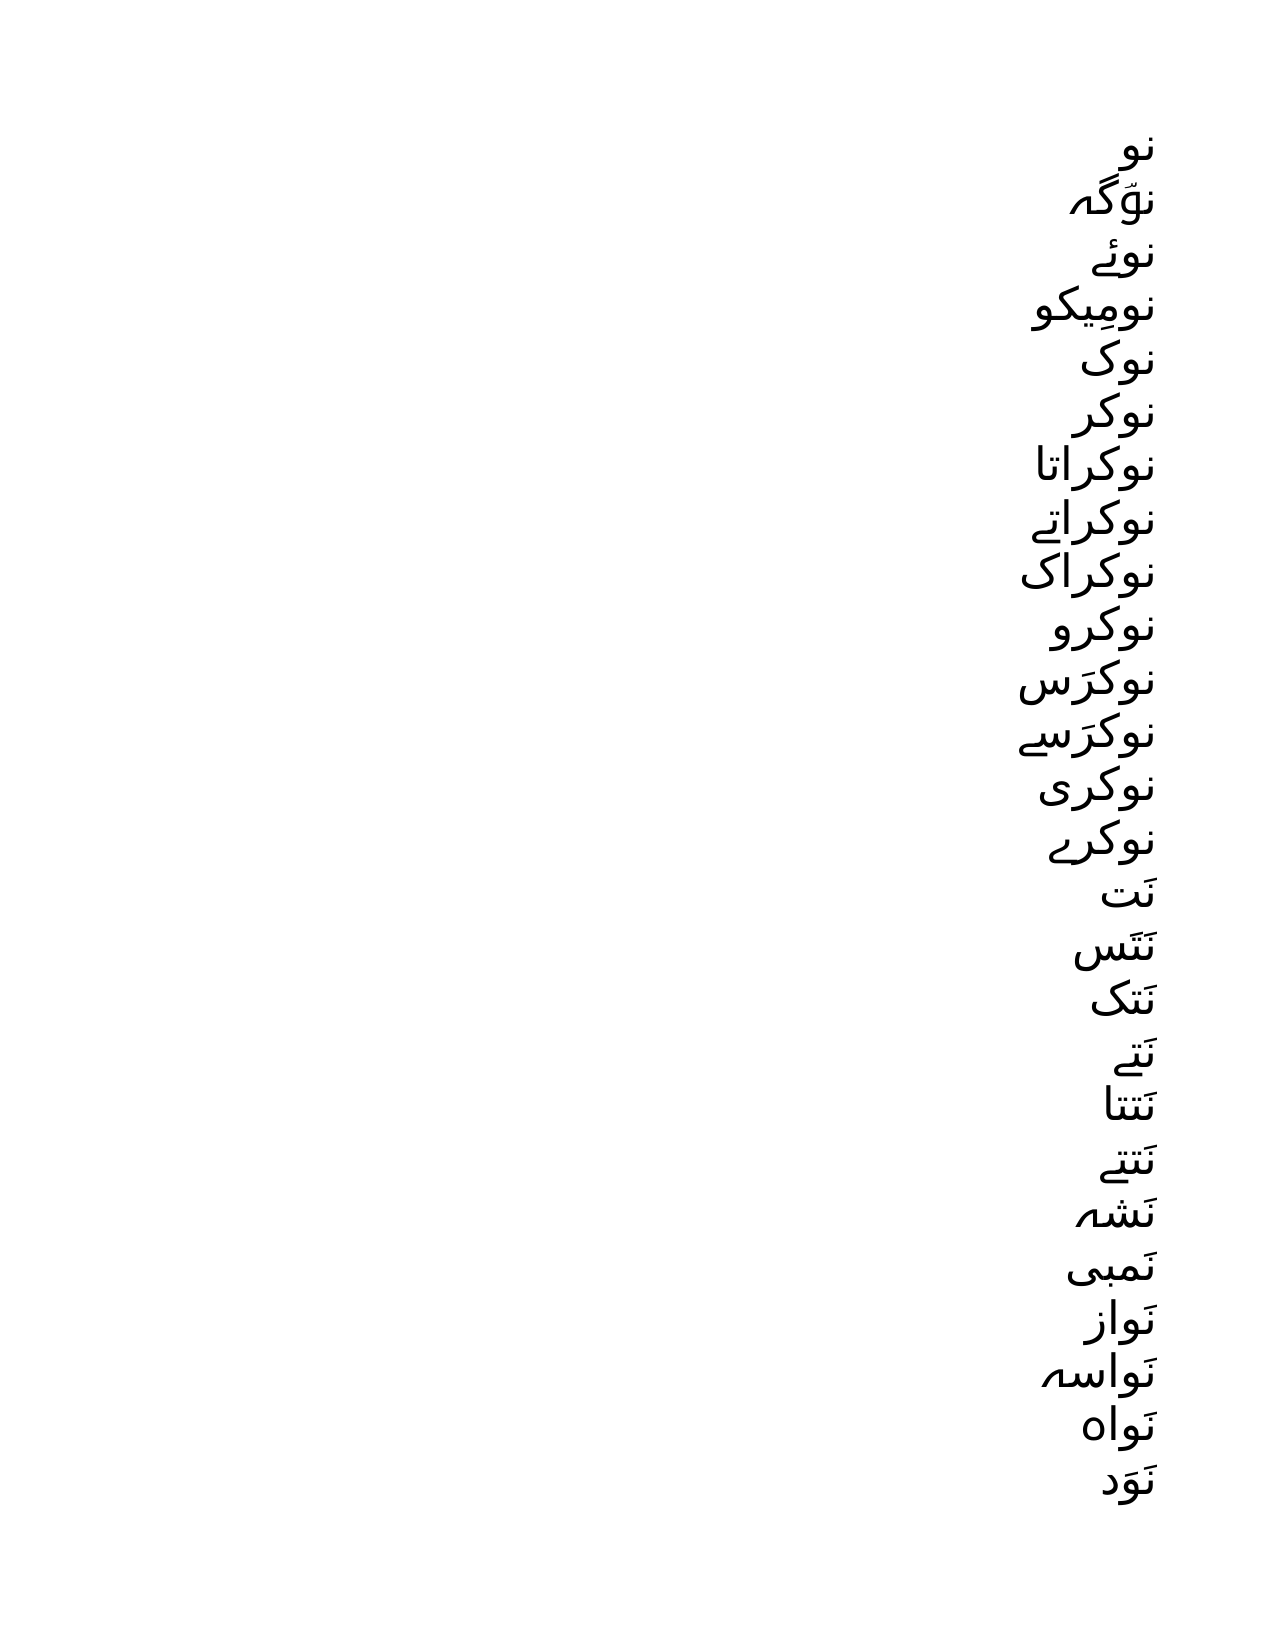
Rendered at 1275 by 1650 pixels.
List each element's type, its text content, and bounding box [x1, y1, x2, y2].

text نوؔگہ [118, 171, 1157, 225]
text نَت​تا [118, 1078, 1157, 1131]
text نَواسہ [118, 1345, 1157, 1398]
text نوکرو [118, 598, 1157, 651]
text نوکرے [118, 811, 1157, 865]
text نو [118, 118, 1157, 171]
text نوکرَسے [118, 705, 1157, 758]
text نَتے [118, 1025, 1157, 1078]
text نَت​تے [118, 1131, 1157, 1185]
text نَوَد [118, 1451, 1157, 1505]
text نوکرَس [118, 651, 1157, 705]
text نَت [118, 865, 1157, 918]
text نَمبی [118, 1238, 1157, 1291]
text نومِیکو [118, 278, 1157, 331]
text نوکراتے [118, 491, 1157, 545]
text نوکراک [118, 545, 1157, 598]
text نَشہ [118, 1185, 1157, 1238]
text نَتک [118, 971, 1157, 1025]
text نَواز [118, 1291, 1157, 1345]
text نوکراتا [118, 438, 1157, 491]
text نَواہ [118, 1398, 1157, 1451]
text نوکر [118, 385, 1157, 438]
text نوئے [118, 225, 1157, 278]
text نوک [118, 331, 1157, 385]
text نَتَس [118, 918, 1157, 971]
text نوکری [118, 758, 1157, 811]
